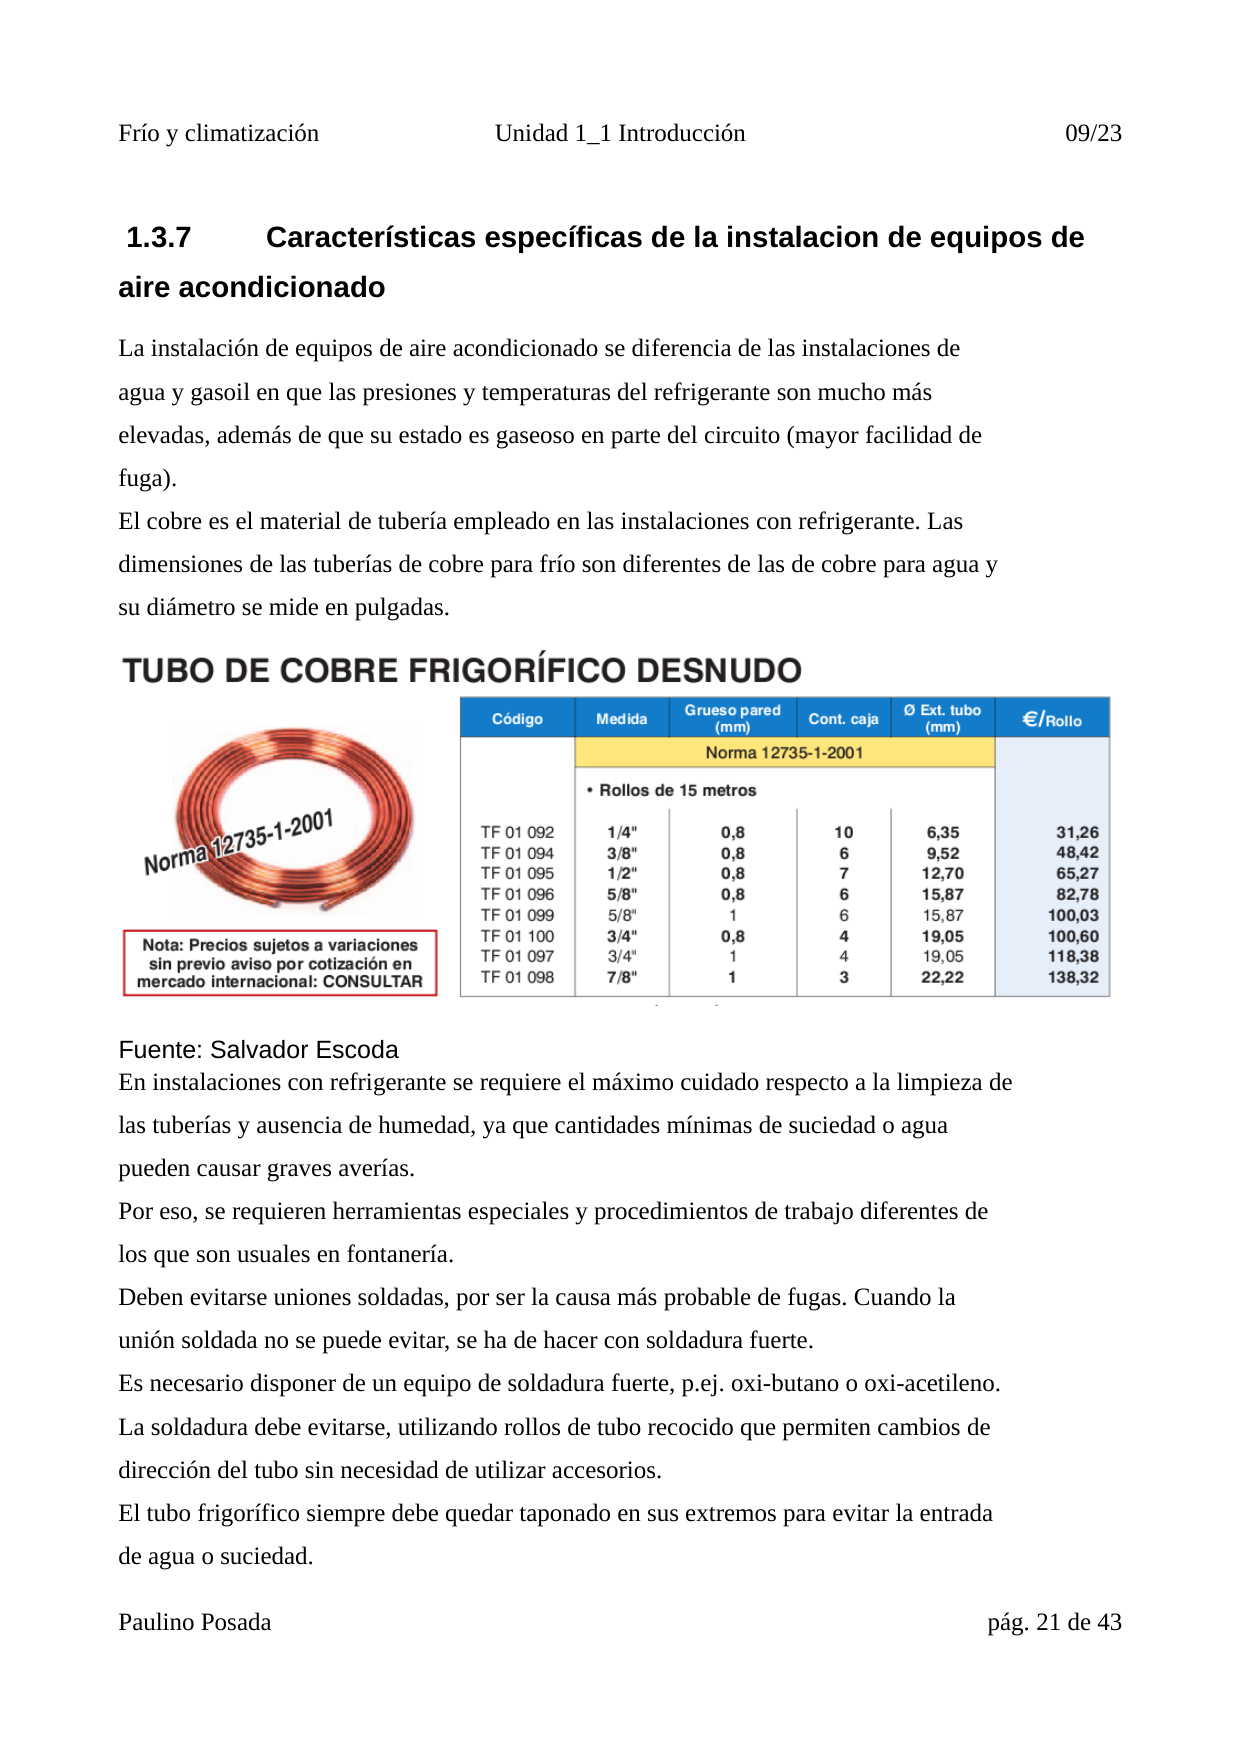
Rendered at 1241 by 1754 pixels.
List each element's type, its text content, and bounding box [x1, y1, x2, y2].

text agua y gasoil en que las presiones y temperaturas del refrigerante son mucho más [118, 377, 1122, 405]
text de agua o suciedad. [118, 1541, 1122, 1570]
text los que son usuales en fontanería. [118, 1239, 1122, 1268]
text fuga). [118, 463, 1122, 492]
text Es necesario disponer de un equipo de soldadura fuerte, p.ej. oxi-butano o oxi-acetileno. [118, 1368, 1122, 1397]
picture [118, 650, 1123, 1006]
text su diámetro se mide en pulgadas. [118, 592, 1122, 621]
text El cobre es el material de tubería empleado en las instalaciones con refrigerante. Las [118, 506, 1122, 535]
text las tuberías y ausencia de humedad, ya que cantidades mínimas de suciedad o agua [118, 1110, 1122, 1138]
text La soldadura debe evitarse, utilizando rollos de tubo recocido que permiten cambios de [118, 1412, 1122, 1440]
text El tubo frigorífico siempre debe quedar taponado en sus extremos para evitar la entrada [118, 1498, 1122, 1527]
text pueden causar graves averías. [118, 1153, 1122, 1182]
text La instalación de equipos de aire acondicionado se diferencia de las instalaciones de [118, 333, 1122, 362]
text En instalaciones con refrigerante se requiere el máximo cuidado respecto a la limpieza de [118, 1067, 1122, 1095]
text elevadas, además de que su estado es gaseoso en parte del circuito (mayor facilidad de [118, 420, 1122, 448]
text dirección del tubo sin necesidad de utilizar accesorios. [118, 1455, 1122, 1483]
text Por eso, se requieren herramientas especiales y procedimientos de trabajo diferentes de [118, 1196, 1122, 1225]
subtitle Características específicas de la instalacion de equipos de aire acondicionado [118, 220, 1122, 304]
text unión soldada no se puede evitar, se ha de hacer con soldadura fuerte. [118, 1325, 1122, 1354]
text Deben evitarse uniones soldadas, por ser la causa más probable de fugas. Cuando la [118, 1282, 1122, 1311]
text dimensiones de las tuberías de cobre para frío son diferentes de las de cobre para agua y [118, 549, 1122, 578]
